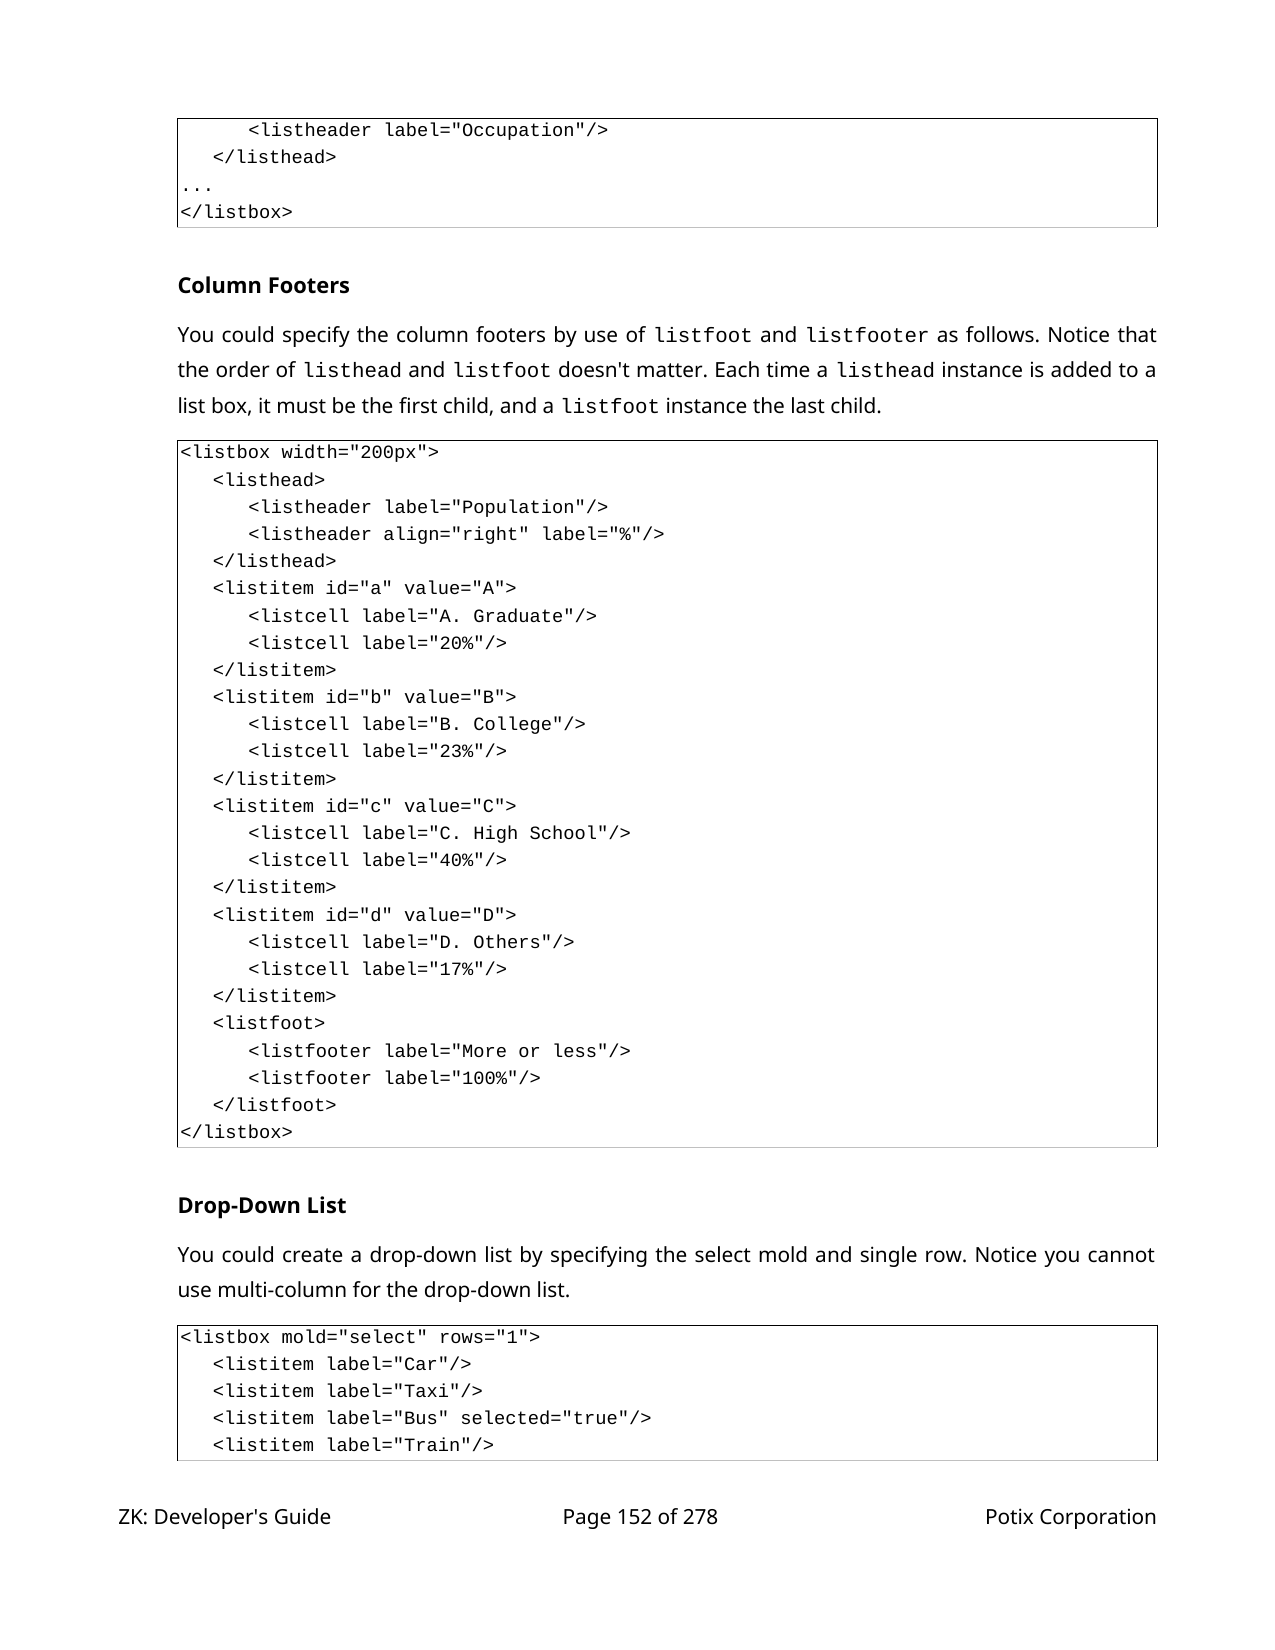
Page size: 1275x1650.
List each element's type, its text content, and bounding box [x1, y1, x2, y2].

text </listbox> [178, 1120, 1157, 1147]
text <listitem label="Taxi"/> [178, 1379, 1157, 1403]
text <listcell label="40%"/> [178, 848, 1157, 872]
text <listcell label="D. Others"/> [178, 930, 1157, 954]
text <listitem label="Train"/> [178, 1433, 1157, 1460]
text <listheader label="Occupation"/> [178, 119, 1157, 142]
text <listheader align="right" label="%"/> [178, 522, 1157, 546]
text ... [178, 172, 1157, 197]
text </listfoot> [178, 1093, 1157, 1117]
subtitle Drop-Down List [177, 1190, 1157, 1220]
text <listfooter label="100%"/> [178, 1066, 1157, 1090]
text <listhead> [178, 467, 1157, 492]
text </listitem> [178, 658, 1157, 682]
text <listitem id="a" value="A"> [178, 576, 1157, 601]
subtitle Column Footers [177, 269, 1157, 299]
text You could specify the column footers by use of listfoot and listfooter as follows. Notice that the order of listhead and listfoot doesn't matter. Each time a listhead instance is added to a list box, it must be the first child, and a listfoot instance the last child. [177, 320, 1157, 420]
text <listcell label="C. High School"/> [178, 821, 1157, 845]
text <listitem id="d" value="D"> [178, 902, 1157, 927]
text You could create a drop-down list by specifying the select mold and single row. Notice you cannot use multi-column for the drop-down list. [177, 1240, 1157, 1304]
text </listbox> [178, 200, 1157, 227]
text <listitem id="c" value="C"> [178, 794, 1157, 818]
text </listitem> [178, 767, 1157, 791]
text <listcell label="17%"/> [178, 957, 1157, 981]
text <listbox mold="select" rows="1"> [178, 1326, 1157, 1349]
text <listitem id="b" value="B"> [178, 685, 1157, 709]
text <listfoot> [178, 1011, 1157, 1036]
text <listcell label="20%"/> [178, 631, 1157, 655]
text <listcell label="23%"/> [178, 739, 1157, 764]
text <listbox width="200px"> [178, 441, 1157, 464]
text <listfooter label="More or less"/> [178, 1038, 1157, 1063]
text <listitem label="Car"/> [178, 1352, 1157, 1376]
text </listitem> [178, 875, 1157, 899]
text </listhead> [178, 145, 1157, 169]
text <listcell label="A. Graduate"/> [178, 603, 1157, 628]
text </listhead> [178, 549, 1157, 573]
text <listheader label="Population"/> [178, 495, 1157, 519]
text <listitem label="Bus" selected="true"/> [178, 1406, 1157, 1430]
text </listitem> [178, 984, 1157, 1008]
text <listcell label="B. College"/> [178, 712, 1157, 736]
